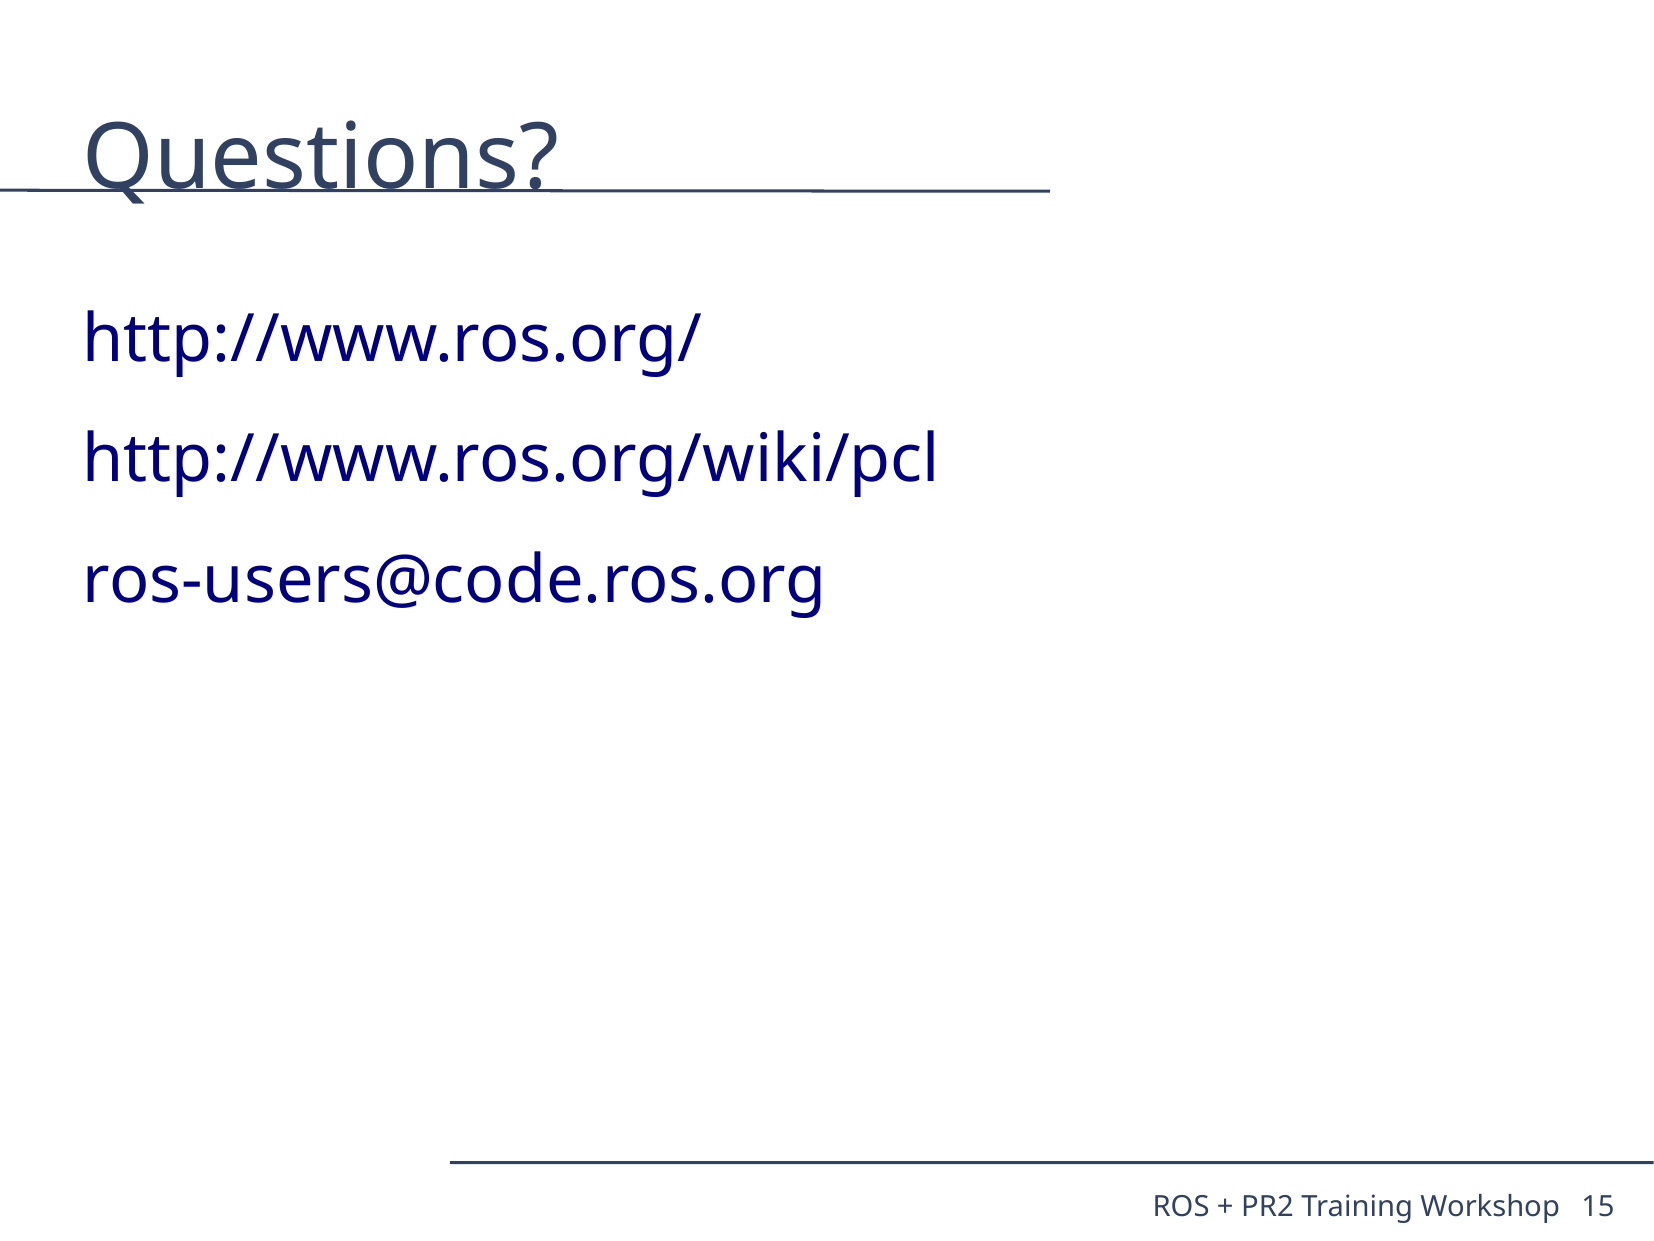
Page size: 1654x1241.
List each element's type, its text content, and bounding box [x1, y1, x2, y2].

title Questions? [82, 56, 1571, 250]
list http://www.ros.org/ http://www.ros.org/wiki/pcl ros-users@code.ros.org [82, 290, 1571, 1109]
